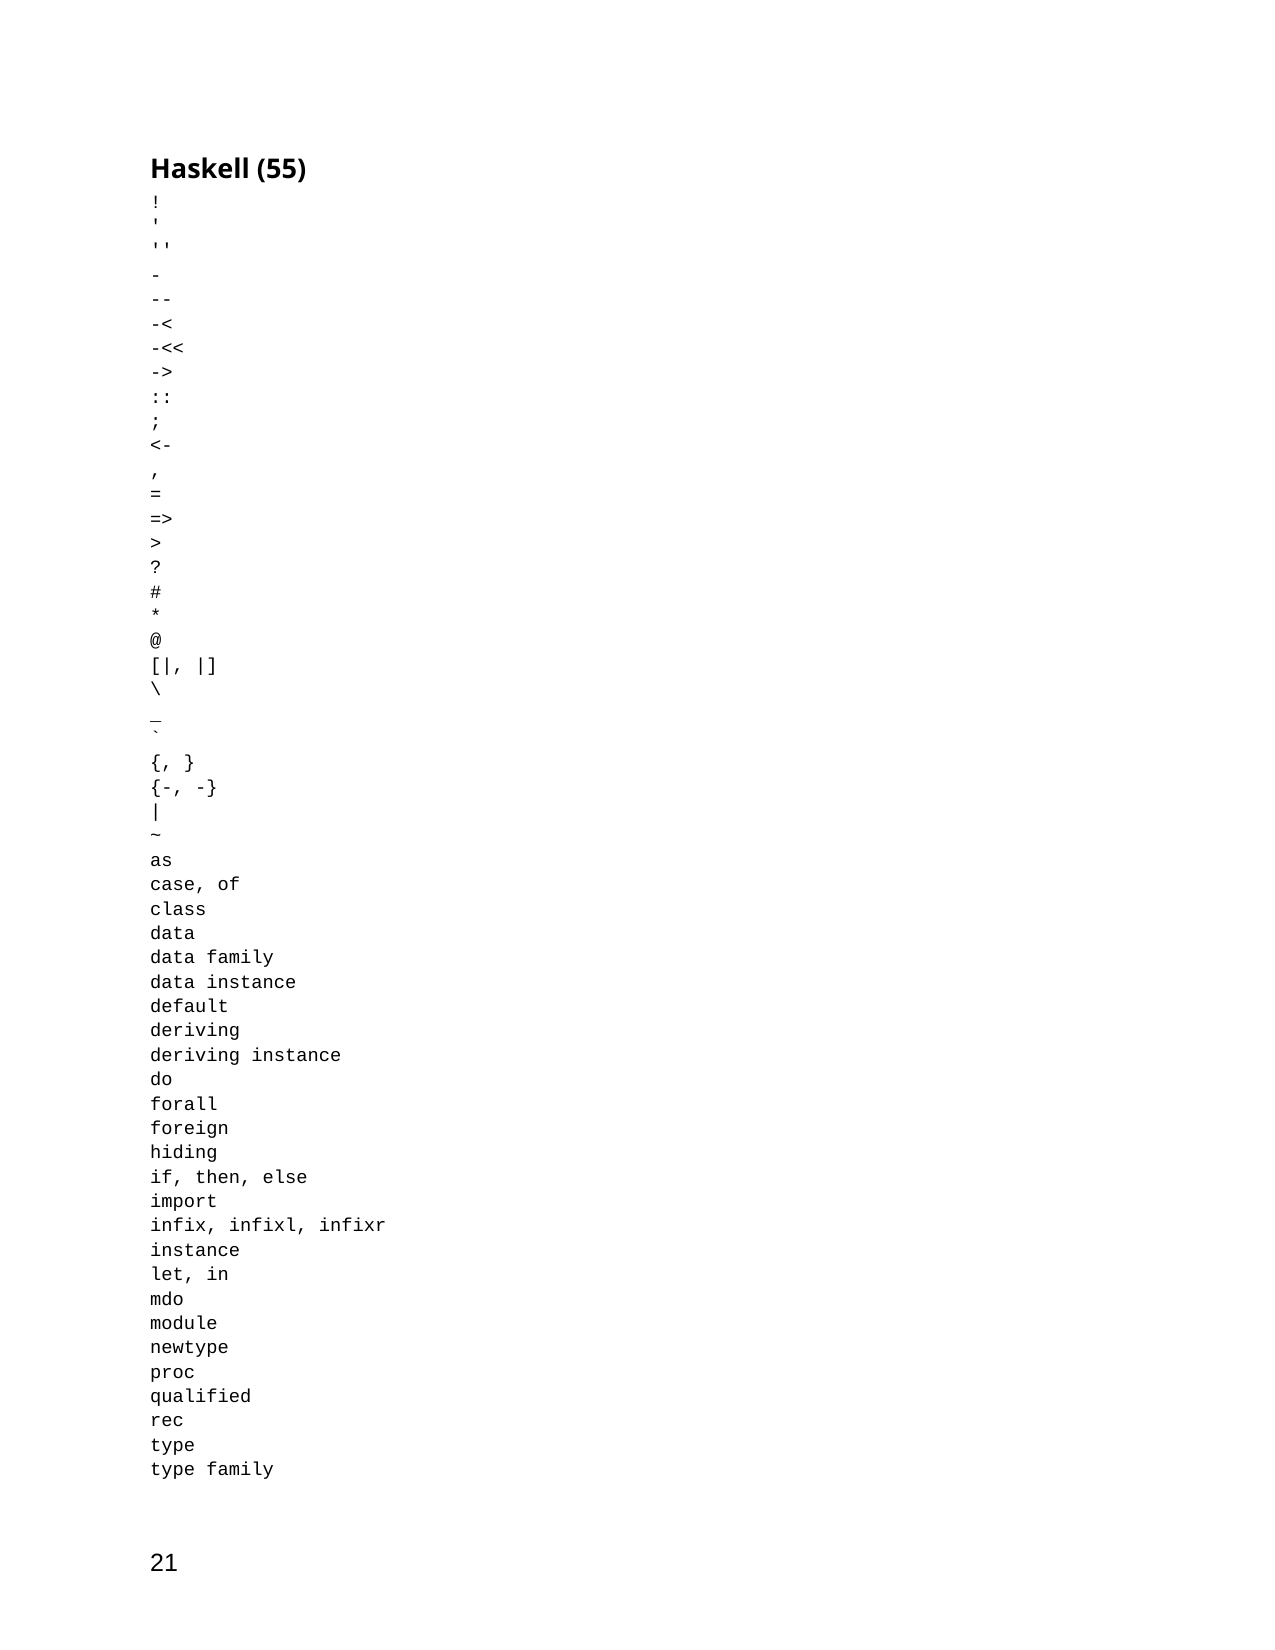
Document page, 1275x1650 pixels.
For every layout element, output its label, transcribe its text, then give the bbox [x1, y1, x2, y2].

text type family [150, 1460, 1125, 1481]
text => [150, 509, 1125, 531]
text {, } [150, 753, 1125, 774]
text default [150, 997, 1125, 1018]
text foreign [150, 1119, 1125, 1140]
text ' [150, 217, 1125, 238]
text proc [150, 1362, 1125, 1384]
text if, then, else [150, 1167, 1125, 1189]
text deriving instance [150, 1046, 1125, 1067]
text import [150, 1192, 1125, 1213]
text data [150, 924, 1125, 945]
text -<< [150, 339, 1125, 360]
text let, in [150, 1265, 1125, 1286]
text # [150, 582, 1125, 604]
text <- [150, 436, 1125, 457]
text instance [150, 1241, 1125, 1262]
text infix, infixl, infixr [150, 1216, 1125, 1237]
subtitle Haskell (55) [150, 150, 1125, 187]
text ? [150, 558, 1125, 579]
text rec [150, 1411, 1125, 1432]
text data family [150, 948, 1125, 969]
text - [150, 266, 1125, 287]
text _ [150, 704, 1125, 726]
text -> [150, 363, 1125, 384]
text hiding [150, 1143, 1125, 1164]
text @ [150, 631, 1125, 652]
text forall [150, 1094, 1125, 1116]
text as [150, 851, 1125, 872]
text -- [150, 290, 1125, 311]
text ~ [150, 826, 1125, 847]
text mdo [150, 1289, 1125, 1311]
text '' [150, 241, 1125, 262]
text newtype [150, 1338, 1125, 1359]
text -< [150, 314, 1125, 336]
text > [150, 534, 1125, 555]
text ` [150, 729, 1125, 750]
text | [150, 802, 1125, 823]
text class [150, 899, 1125, 921]
text [|, |] [150, 656, 1125, 677]
text {-, -} [150, 777, 1125, 799]
text do [150, 1070, 1125, 1091]
text * [150, 607, 1125, 628]
text qualified [150, 1387, 1125, 1408]
text :: [150, 387, 1125, 409]
text = [150, 485, 1125, 506]
text module [150, 1314, 1125, 1335]
text deriving [150, 1021, 1125, 1042]
text ; [150, 412, 1125, 433]
text , [150, 461, 1125, 482]
text \ [150, 680, 1125, 701]
text type [150, 1436, 1125, 1457]
text data instance [150, 972, 1125, 994]
text ! [150, 192, 1125, 214]
text case, of [150, 875, 1125, 896]
